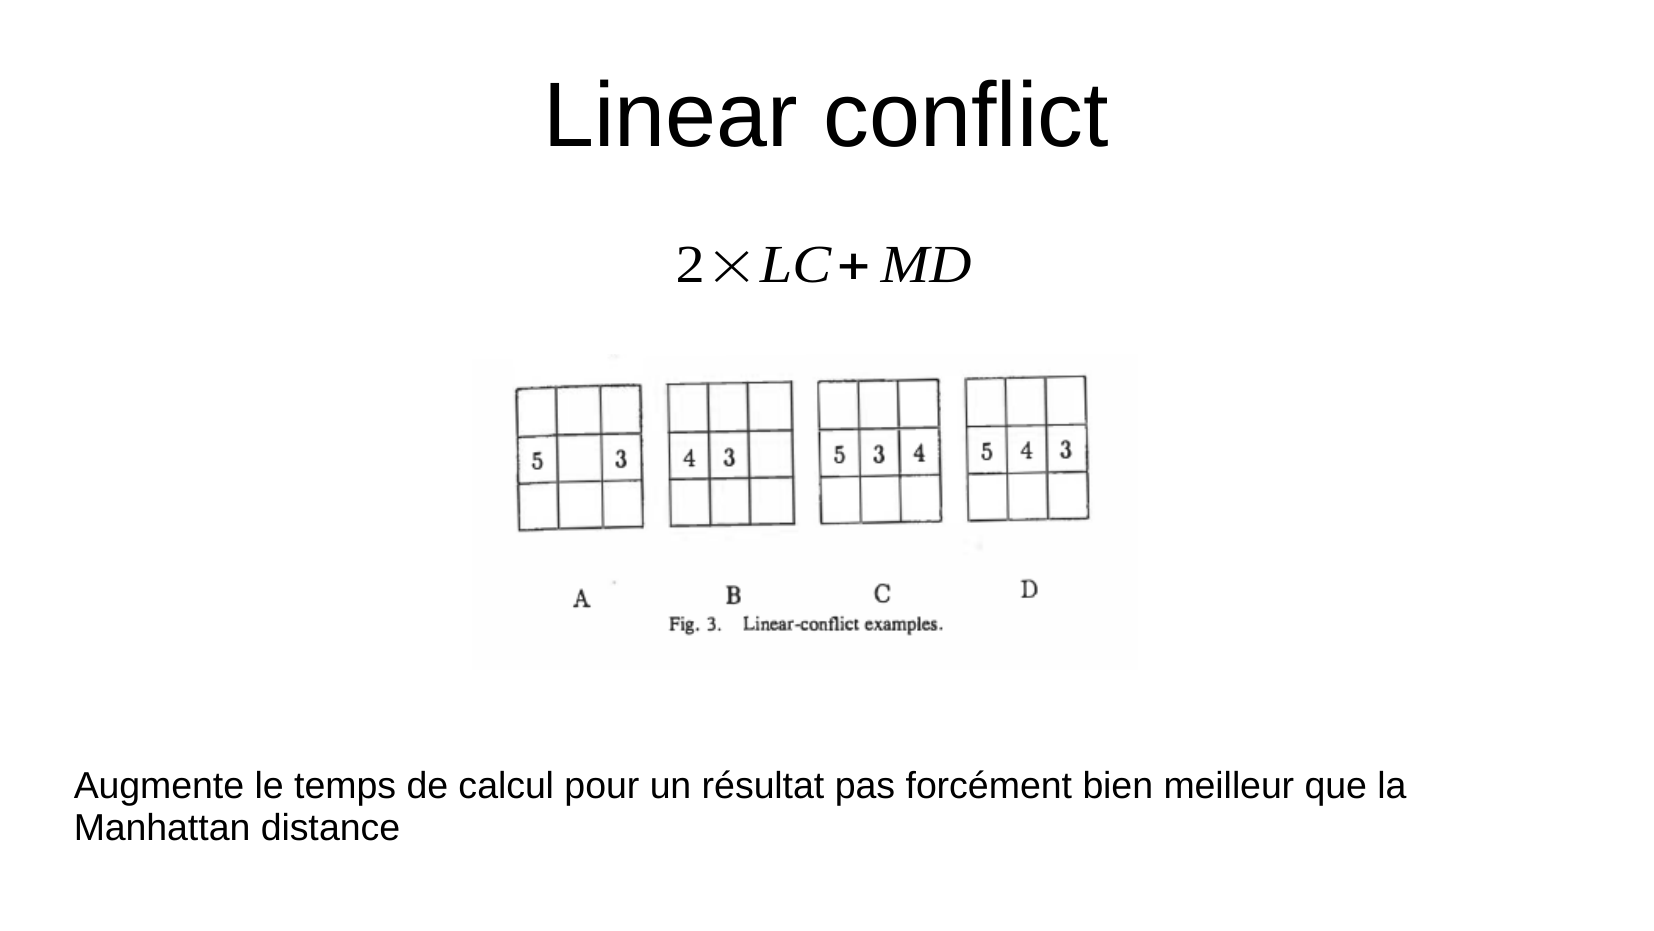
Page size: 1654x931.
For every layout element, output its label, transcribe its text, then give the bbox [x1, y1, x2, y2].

title Linear conflict [82, 37, 1571, 193]
text_box Augmente le temps de calcul pour un résultat pas forcément bien meilleur que la Manhattan distance [59, 757, 1565, 857]
picture [472, 354, 1138, 670]
chart [675, 235, 973, 296]
